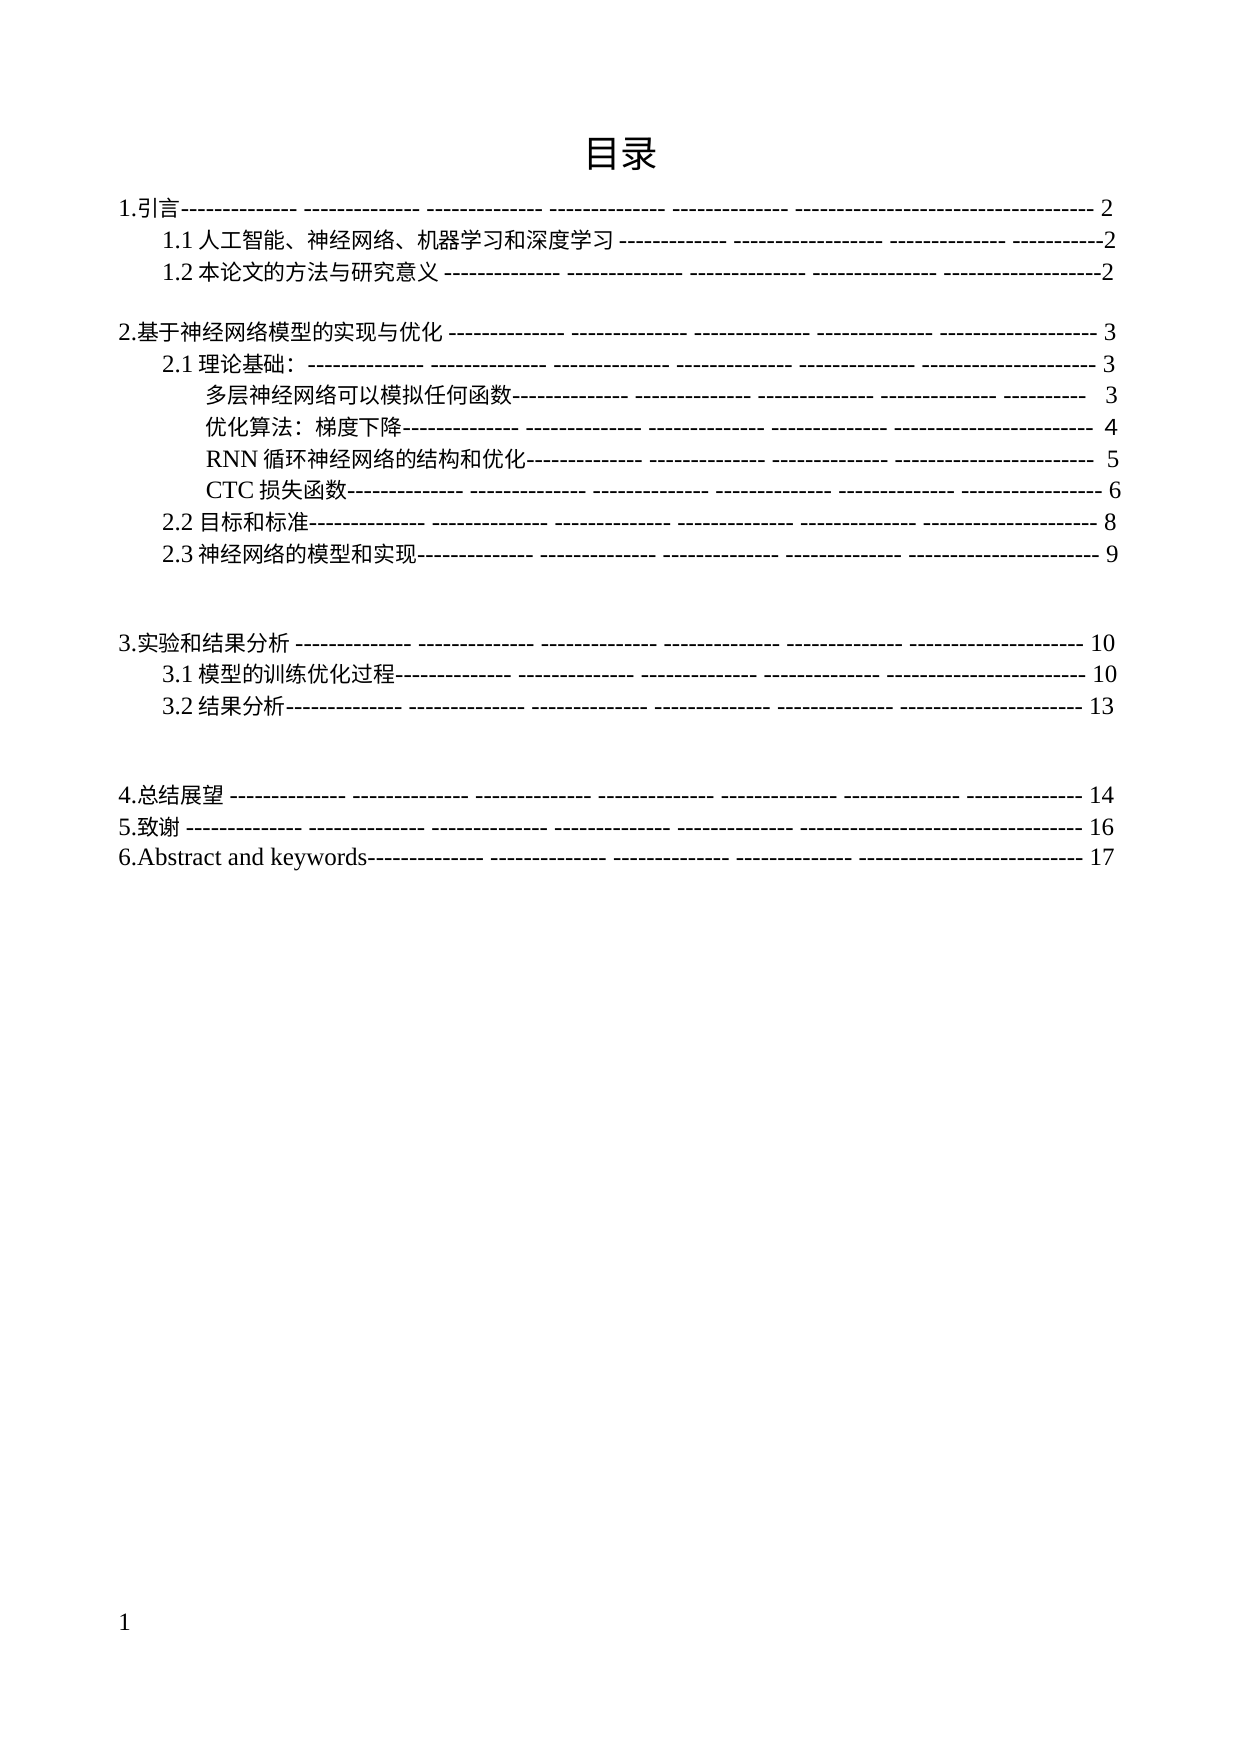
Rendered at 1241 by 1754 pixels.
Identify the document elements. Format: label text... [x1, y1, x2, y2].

text CTC损失函数-------------- -------------- -------------- -------------- -------------- ----------------- 6 [118, 473, 1122, 505]
text 3.2结果分析-------------- -------------- -------------- -------------- -------------- ---------------------- 13 [118, 689, 1122, 721]
text 优化算法：梯度下降-------------- -------------- -------------- -------------- ------------------------ ４ [118, 410, 1122, 442]
text 3.实验和结果分析 -------------- -------------- -------------- -------------- -------------- --------------------- 10 [118, 626, 1122, 657]
text 1.引言-------------- -------------- -------------- -------------- -------------- ------------------------------------ 2 [118, 191, 1122, 223]
text RNN循环神经网络的结构和优化-------------- -------------- -------------- ------------------------ 5 [118, 442, 1122, 473]
text 2.基于神经网络模型的实现与优化 -------------- -------------- -------------- -------------- ------------------- 3 [118, 315, 1122, 347]
text 5.致谢 -------------- -------------- -------------- -------------- -------------- ---------------------------------- 16 [118, 810, 1122, 842]
text 2.1理论基础：-------------- -------------- -------------- -------------- -------------- --------------------- 3 [118, 347, 1122, 378]
subtitle 目录 [118, 124, 1122, 179]
text 1.2本论文的方法与研究意义 -------------- -------------- -------------- --------------- -------------------2 [118, 254, 1122, 286]
text 1.1人工智能、神经网络、机器学习和深度学习 ------------- ------------------ -------------- -----------2 [118, 223, 1122, 254]
text 多层神经网络可以模拟任何函数-------------- -------------- -------------- -------------- ---------- 3 [118, 378, 1122, 410]
text 3.1模型的训练优化过程-------------- -------------- -------------- -------------- ------------------------ 10 [118, 657, 1122, 689]
text 2.3神经网络的模型和实现-------------- -------------- -------------- -------------- ----------------------- 9 [118, 537, 1122, 568]
text 6.Abstract and keywords-------------- -------------- -------------- -------------- --------------------------- 17 [118, 842, 1122, 870]
text 4.总结展望 -------------- -------------- -------------- -------------- -------------- -------------- -------------- 14 [118, 778, 1122, 810]
text 2.2 目标和标准-------------- -------------- -------------- -------------- -------------- --------------------- 8 [118, 505, 1122, 537]
